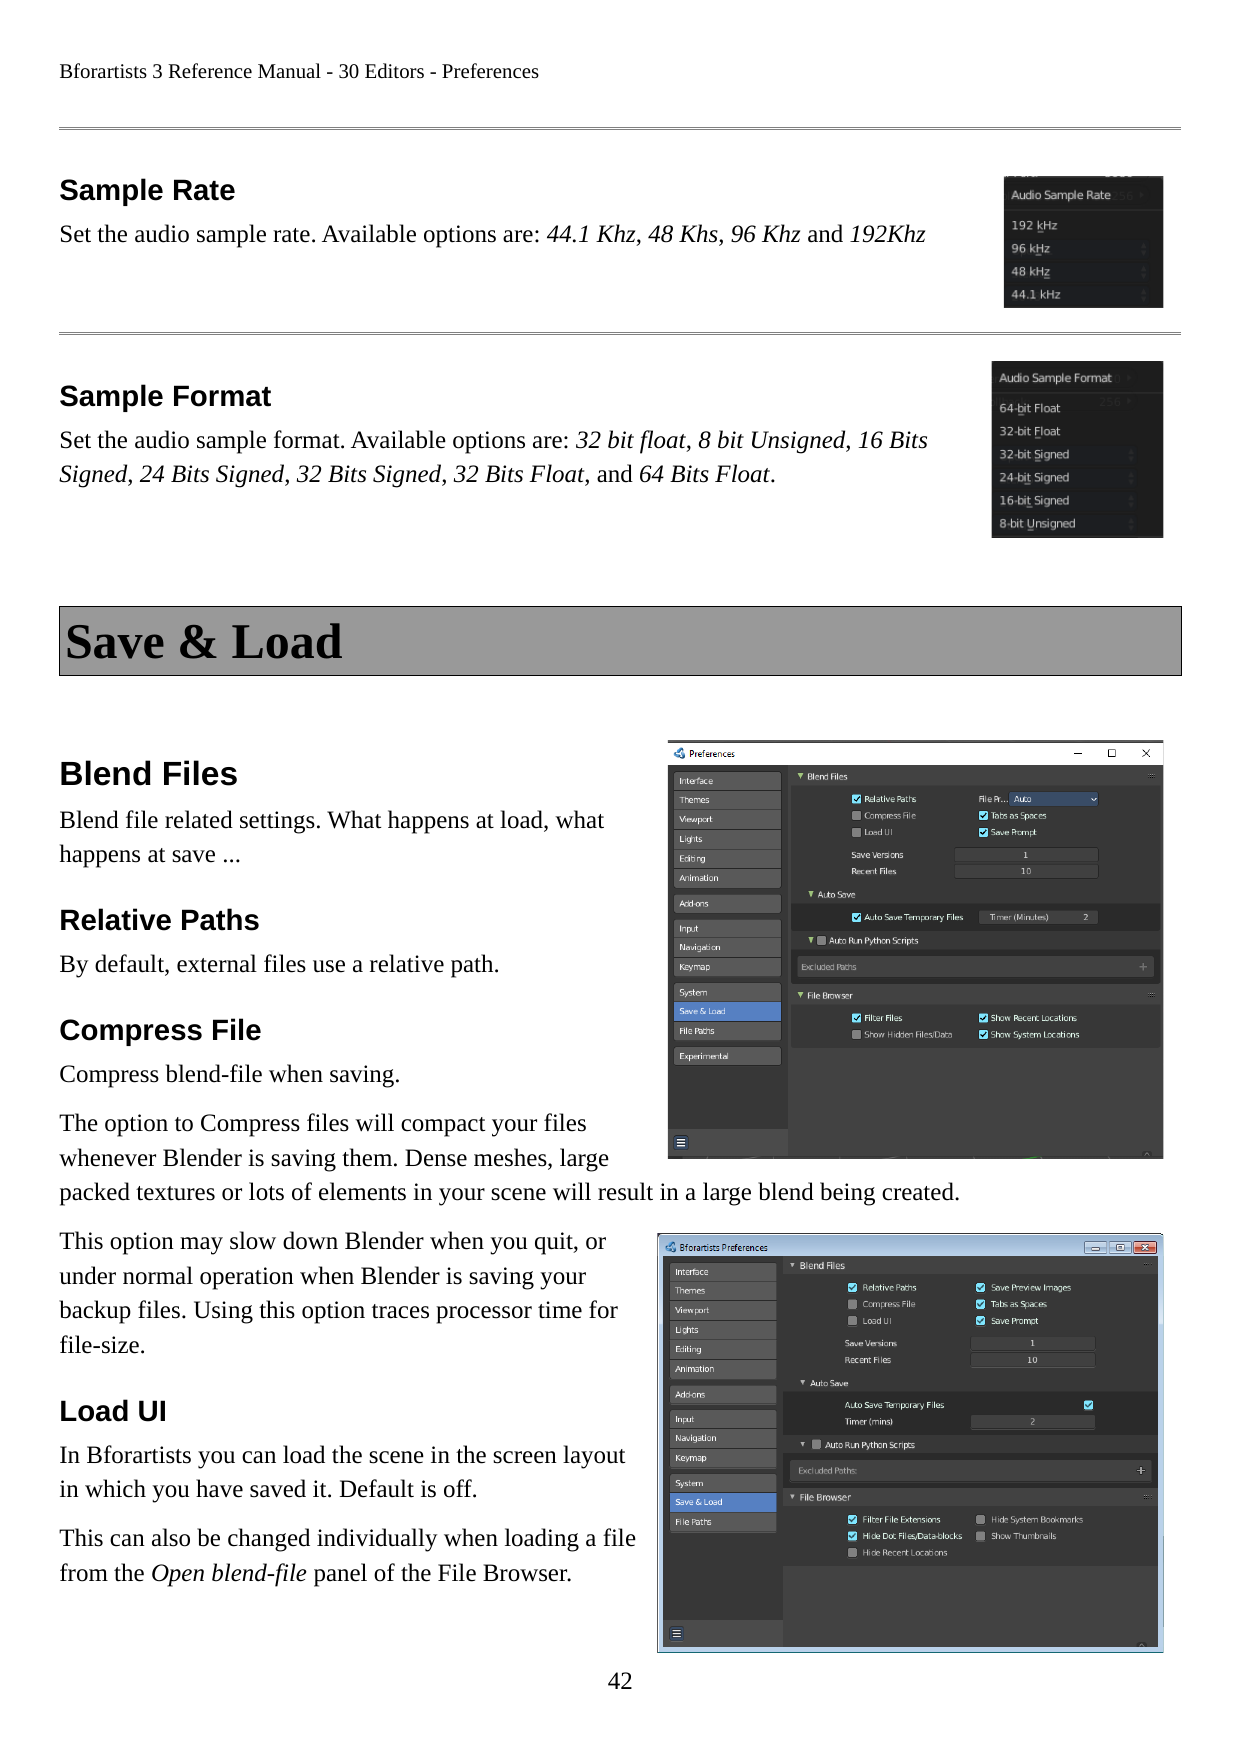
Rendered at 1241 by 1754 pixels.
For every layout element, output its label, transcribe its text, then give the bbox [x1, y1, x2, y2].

text Set the audio sample rate. Available options are: 44.1 Khz, 48 Khs, 96 Khz and 192Khz [59, 219, 1003, 248]
subtitle Relative Paths [59, 903, 667, 937]
subtitle Sample Rate [59, 173, 1181, 207]
subtitle [1164, 754, 1181, 792]
text In Bforartists you can load the scene in the screen layout in which you have saved it. Default is off. [59, 1440, 657, 1503]
subtitle Compress File [59, 1013, 667, 1047]
subtitle Sample Format [59, 378, 991, 412]
picture [667, 740, 1164, 1159]
text Blend file related settings. What happens at load, what happens at save ... [59, 805, 667, 868]
picture [657, 1233, 1164, 1653]
subtitle [1164, 1013, 1181, 1047]
text This option may slow down Blender when you quit, or under normal operation when Blender is saving your backup files. Using this option traces processor time for file-size. [59, 1226, 1181, 1358]
text Compress blend-file when saving. [59, 1059, 667, 1088]
subtitle [1164, 1393, 1181, 1427]
subtitle Load UI [59, 1393, 657, 1427]
subtitle [1164, 903, 1181, 937]
text Set the audio sample format. Available options are: 32 bit float, 8 bit Unsigned, 16 Bits Signed, 24 Bits Signed, 32 Bits Signed, 32 Bits Float, and 64 Bits Float. [59, 425, 991, 488]
subtitle Blend Files [59, 754, 667, 792]
subtitle [1164, 378, 1181, 412]
text This can also be changed individually when loading a file from the Open blend-file panel of the File Browser. [59, 1523, 657, 1586]
table_header Save & Load [60, 607, 1181, 675]
text The option to Compress files will compact your files whenever Blender is saving them. Dense meshes, large packed textures or lots of elements in your scene will result in a large blend being created. [59, 1108, 1181, 1206]
picture [991, 361, 1164, 538]
text By default, external files use a relative path. [59, 949, 667, 978]
picture [1003, 176, 1164, 308]
